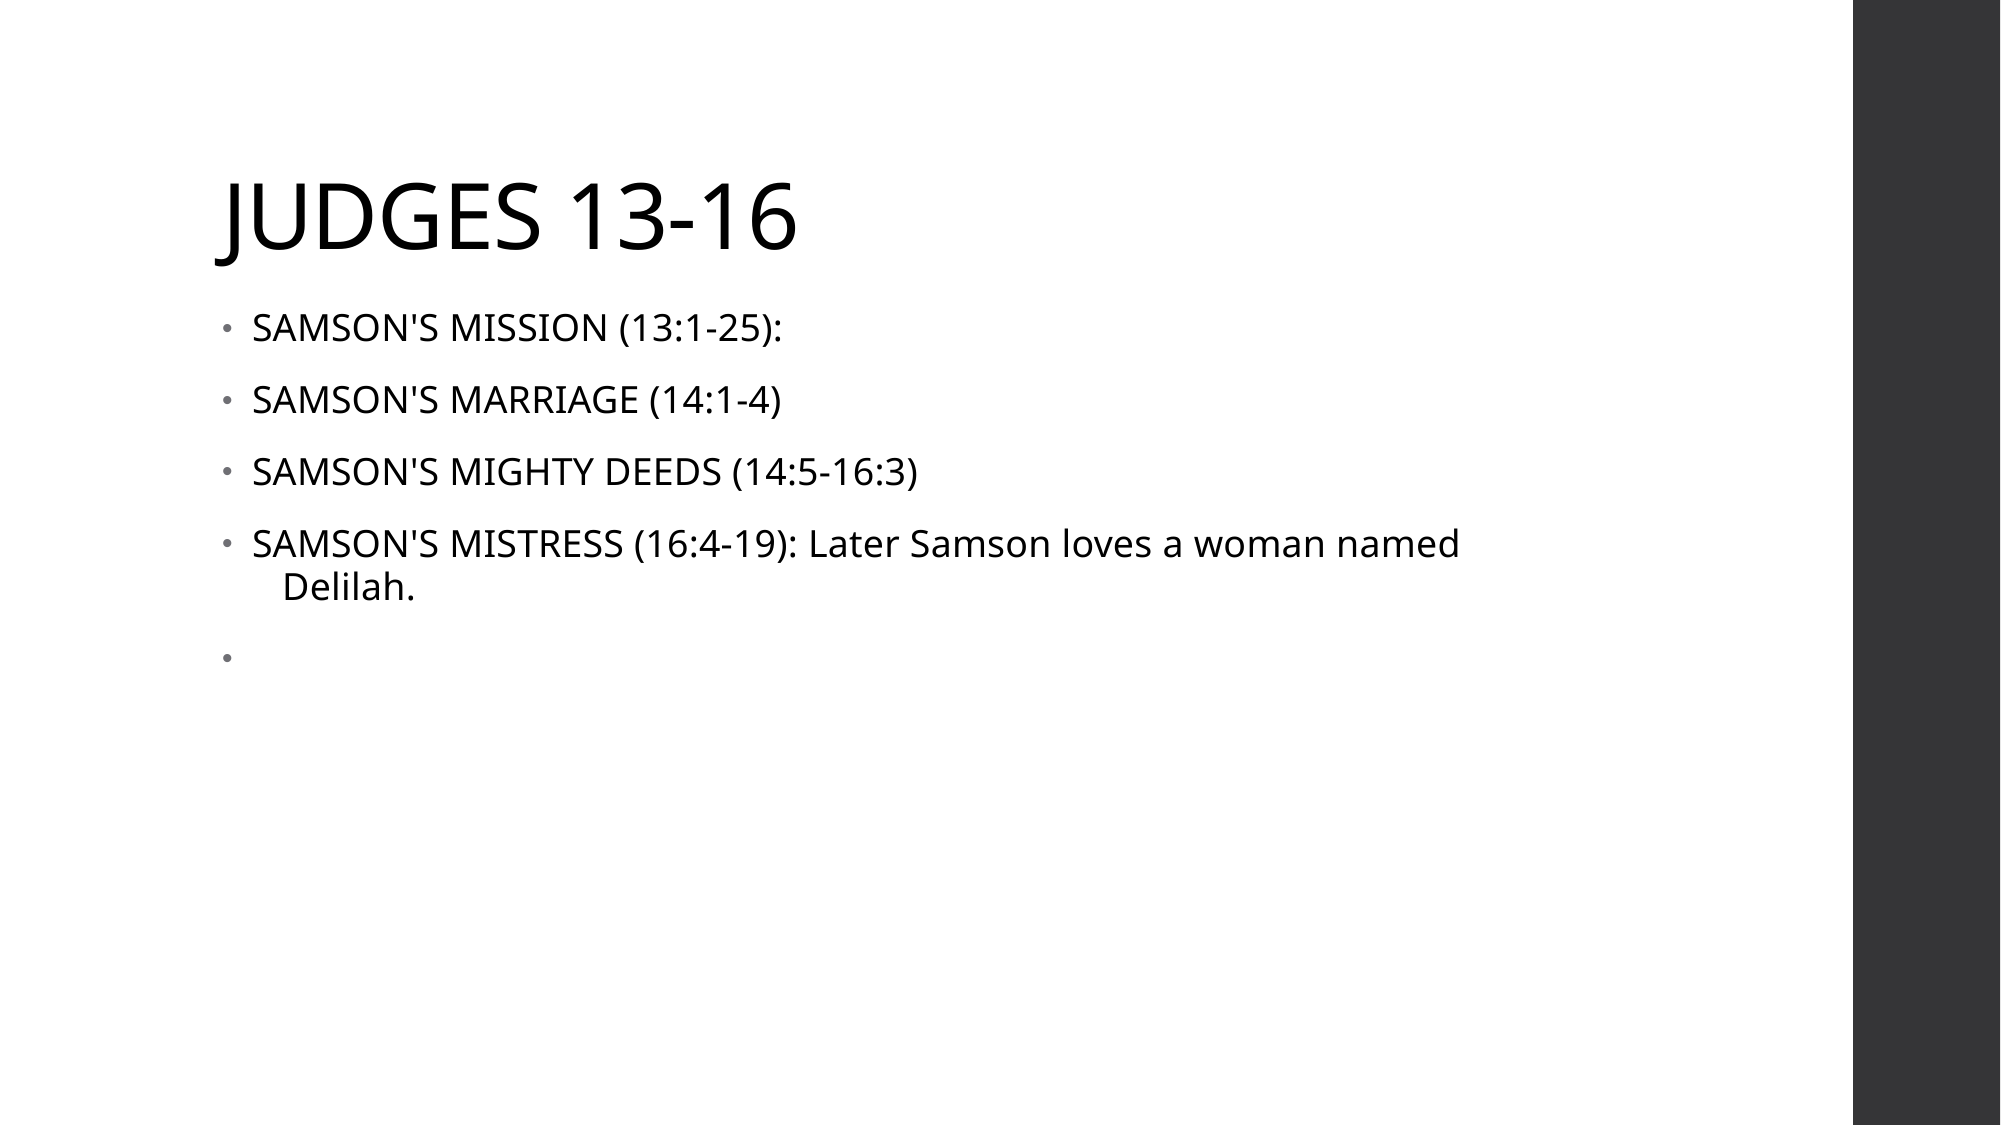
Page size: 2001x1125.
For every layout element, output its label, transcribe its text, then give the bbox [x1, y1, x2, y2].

title JUDGES 13-16 [206, 60, 1797, 278]
list SAMSON'S MISSION (13:1-25): SAMSON'S MARRIAGE (14:1-4) SAMSON'S MIGHTY DEEDS (14:5-16:3) SAMSON'S MISTRESS (16:4-19): Later Samson loves a woman named Delilah. [206, 299, 1617, 1014]
